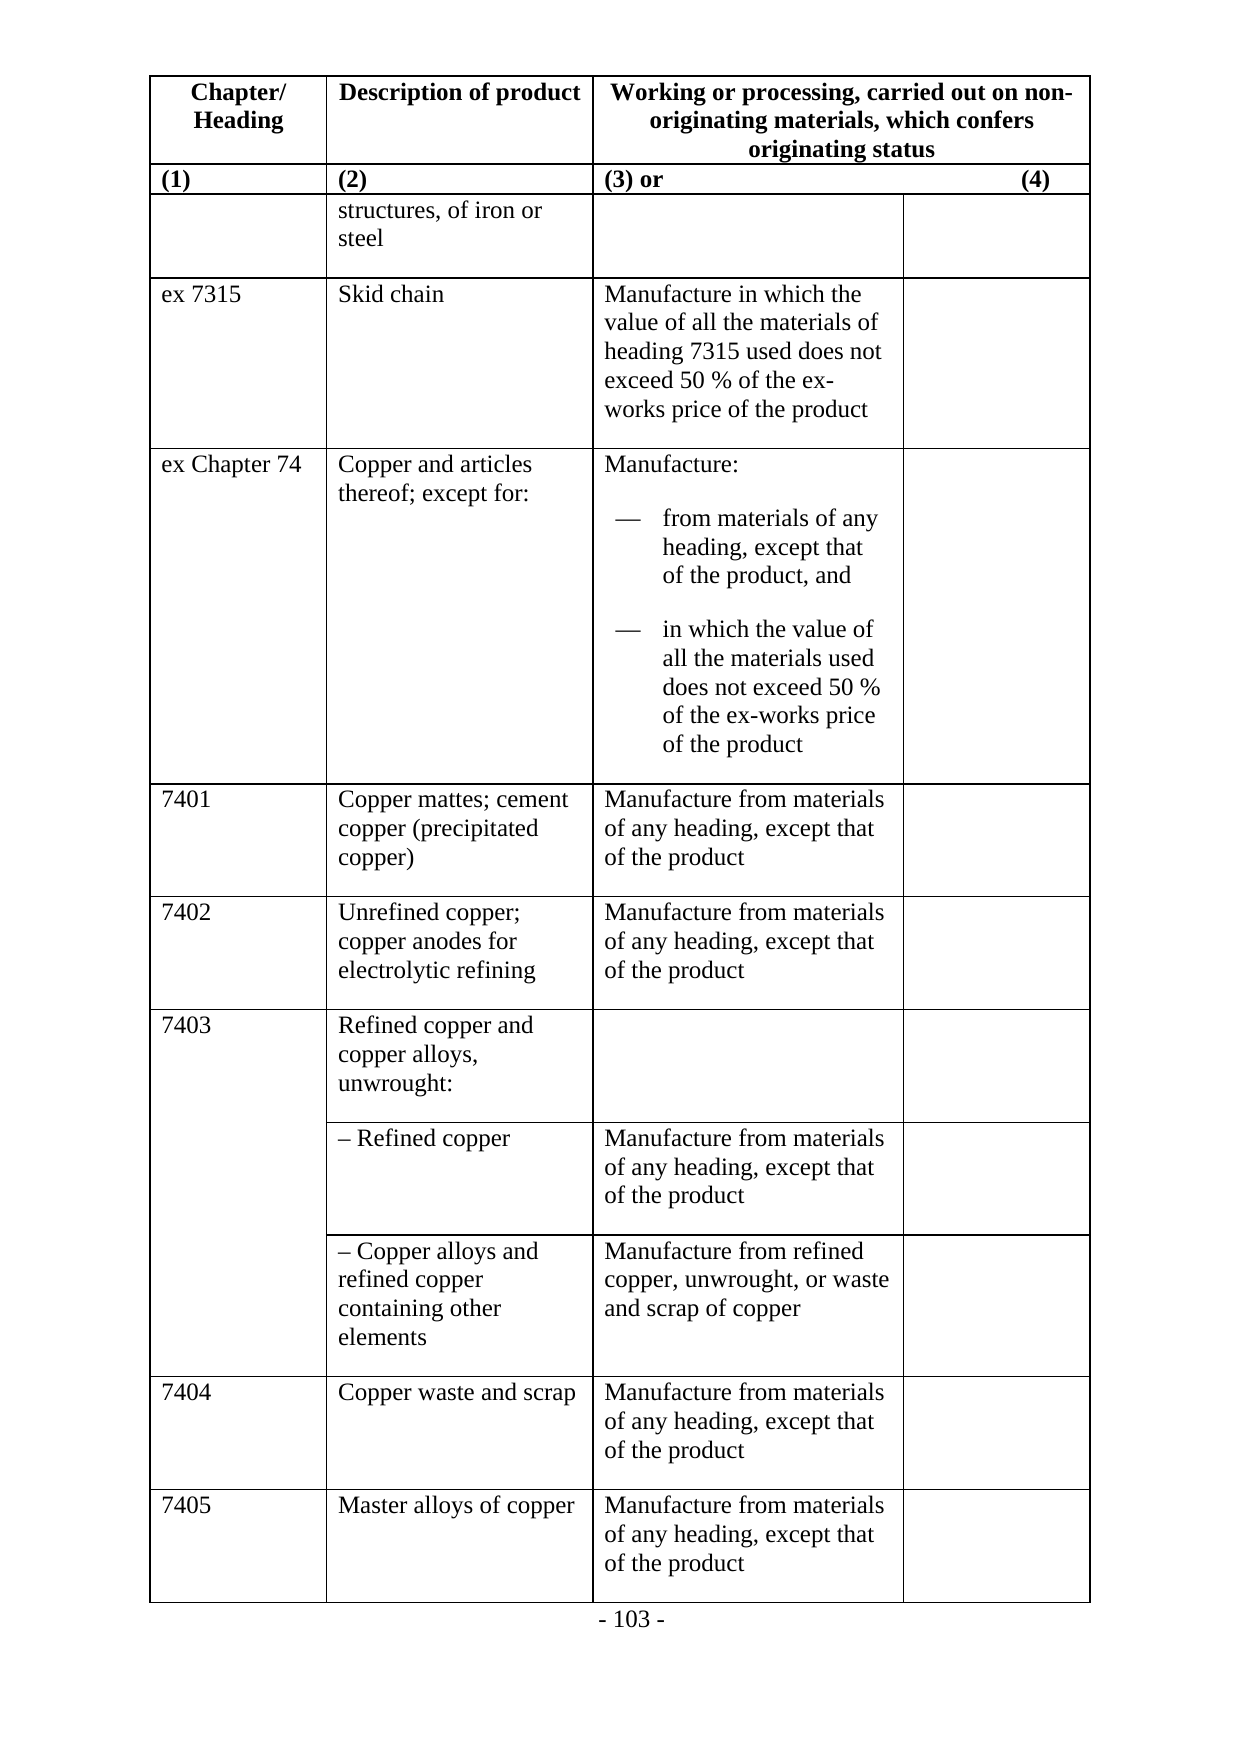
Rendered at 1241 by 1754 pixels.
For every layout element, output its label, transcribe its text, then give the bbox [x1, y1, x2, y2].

table_header Chapter/Heading [151, 77, 326, 163]
table_cell 7403 [151, 1010, 326, 1121]
table_cell Copper and articles thereof; except for: [327, 449, 592, 783]
table_cell [904, 1010, 1089, 1121]
table_cell Refined copper and copper alloys, unwrought: [327, 1010, 592, 1121]
table_cell — [604, 614, 651, 783]
table_cell [904, 1490, 1089, 1601]
table_header — [604, 503, 651, 614]
table_cell [151, 195, 326, 277]
table_cell [594, 1010, 903, 1121]
table_cell [151, 1121, 326, 1234]
table_cell [904, 785, 1089, 896]
table_cell ex Chapter 74 [151, 449, 326, 783]
table_cell 7404 [151, 1377, 326, 1488]
table_cell (1) [151, 165, 326, 193]
table_header Working or processing, carried out on non-originating materials, which confers originating status [594, 77, 1089, 163]
table_cell Skid chain [327, 279, 592, 447]
table_cell Manufacture from materials of any heading, except that of the product [594, 897, 903, 1008]
table_cell [904, 1377, 1089, 1488]
table_cell – Refined copper [327, 1123, 592, 1234]
table_cell Copper mattes; cement copper (precipitated copper) [327, 785, 592, 896]
table_cell [904, 1123, 1089, 1234]
table_cell Manufacture from materials of any heading, except that of the product [594, 1123, 903, 1234]
table_cell [151, 1234, 326, 1376]
table_cell – Copper alloys and refined copper containing other elements [327, 1236, 592, 1376]
table_header Description of product [327, 77, 592, 163]
table_cell Manufacture: [594, 449, 903, 783]
table_cell Master alloys of copper [327, 1490, 592, 1601]
table_cell [904, 897, 1089, 1008]
table_cell Manufacture from refined copper, unwrought, or waste and scrap of copper [594, 1236, 903, 1376]
table_cell in which the value of all the materials used does not exceed 50 % of the ex-works price of the product [651, 614, 892, 783]
table_cell Manufacture from materials of any heading, except that of the product [594, 1490, 903, 1601]
table_cell [594, 195, 903, 277]
table_cell [904, 449, 1089, 783]
table_cell [904, 1236, 1089, 1376]
table_cell [904, 279, 1089, 447]
table_cell Manufacture from materials of any heading, except that of the product [594, 1377, 903, 1488]
table_cell ex 7315 [151, 279, 326, 447]
table_cell Unrefined copper; copper anodes for electrolytic refining [327, 897, 592, 1008]
table_cell 7405 [151, 1490, 326, 1601]
table_cell Manufacture from materials of any heading, except that of the product [594, 785, 903, 896]
table_cell 7401 [151, 785, 326, 896]
table_header from materials of any heading, except that of the product, and [651, 503, 892, 614]
table_cell structures, of iron or steel [327, 195, 592, 277]
table_cell (3) or (4) [594, 165, 1089, 193]
table_cell Manufacture in which the value of all the materials of heading 7315 used does not exceed 50 % of the ex-works price of the product [594, 279, 903, 447]
table_cell Copper waste and scrap [327, 1377, 592, 1488]
table_cell [904, 195, 1089, 277]
table_cell 7402 [151, 897, 326, 1008]
table_cell (2) [327, 165, 592, 193]
